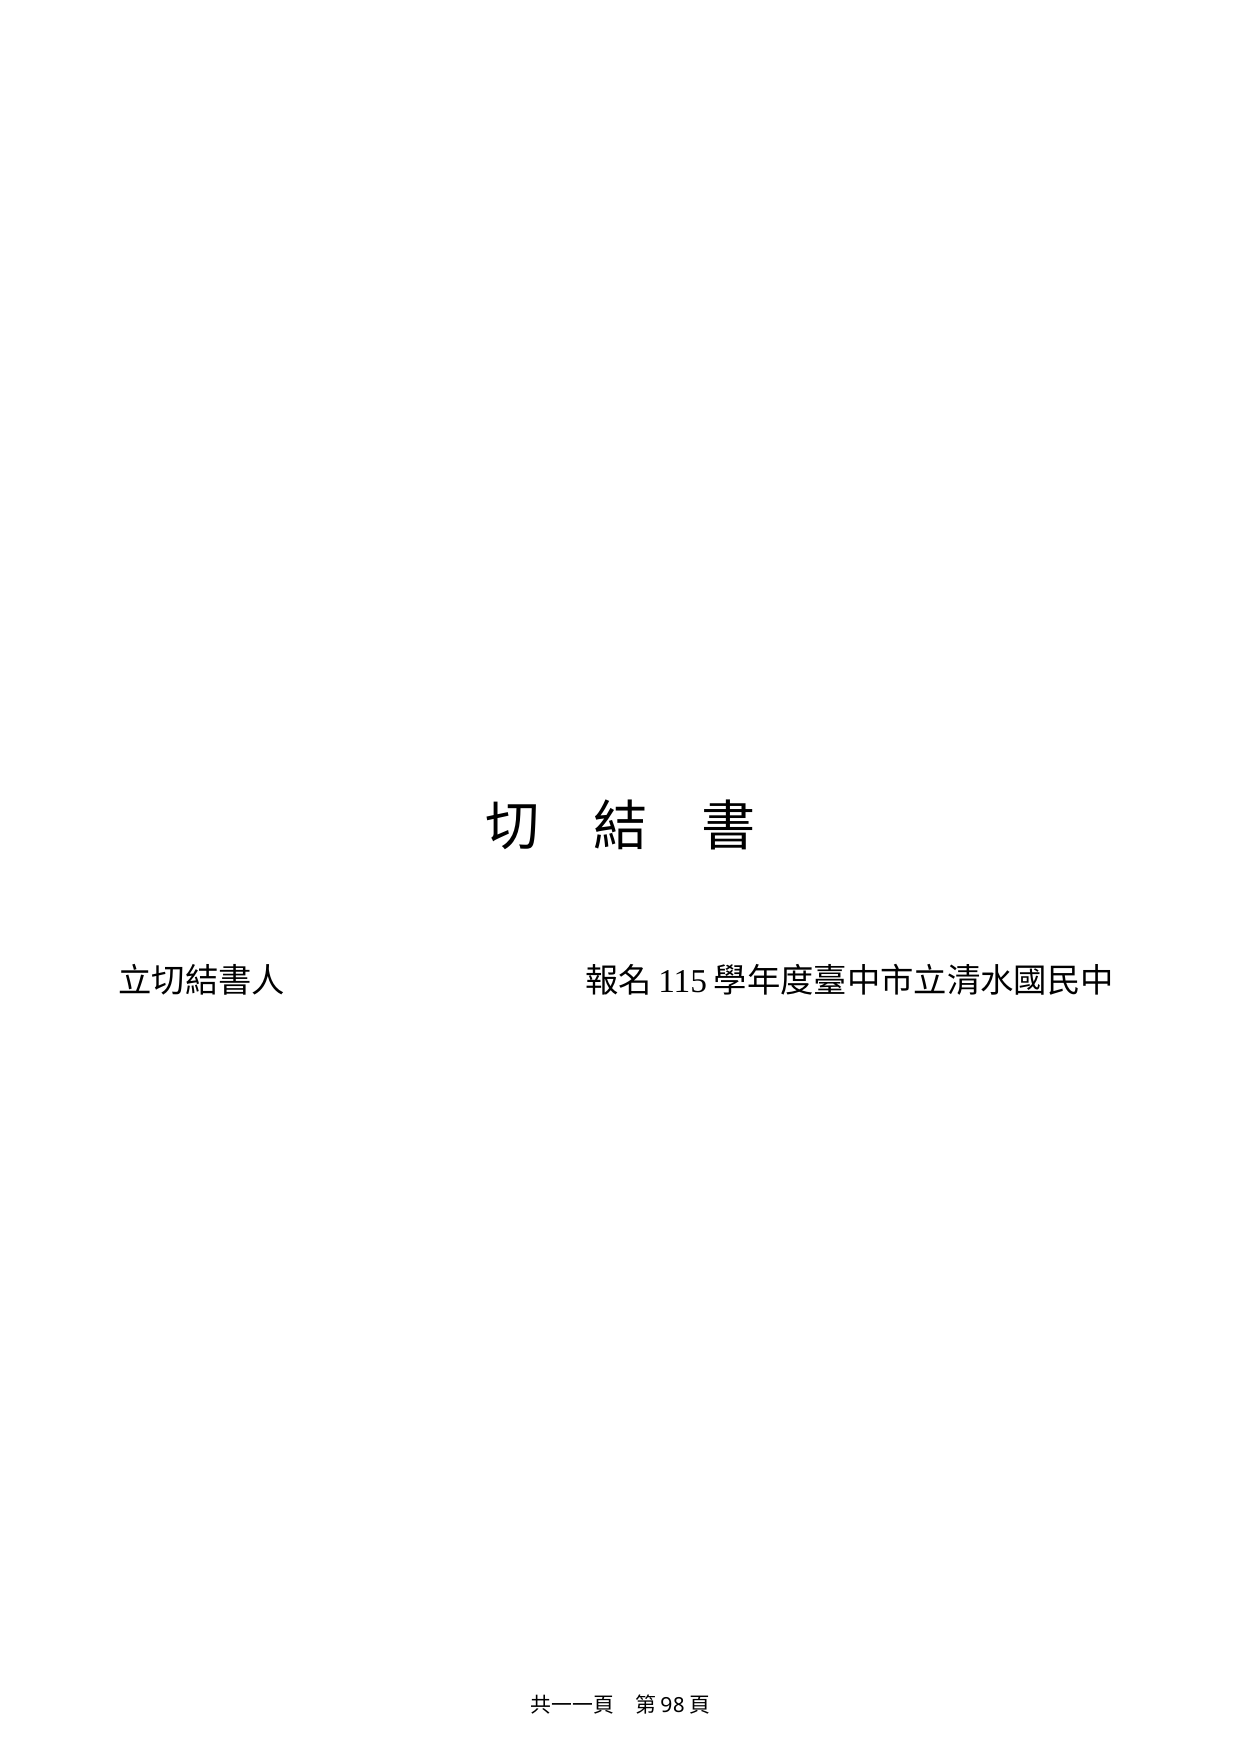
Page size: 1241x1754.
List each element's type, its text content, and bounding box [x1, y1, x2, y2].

text 立切結書人 報名115學年度臺中市立清水國民中 [118, 936, 1122, 999]
text 切 結 書 [118, 749, 1122, 874]
